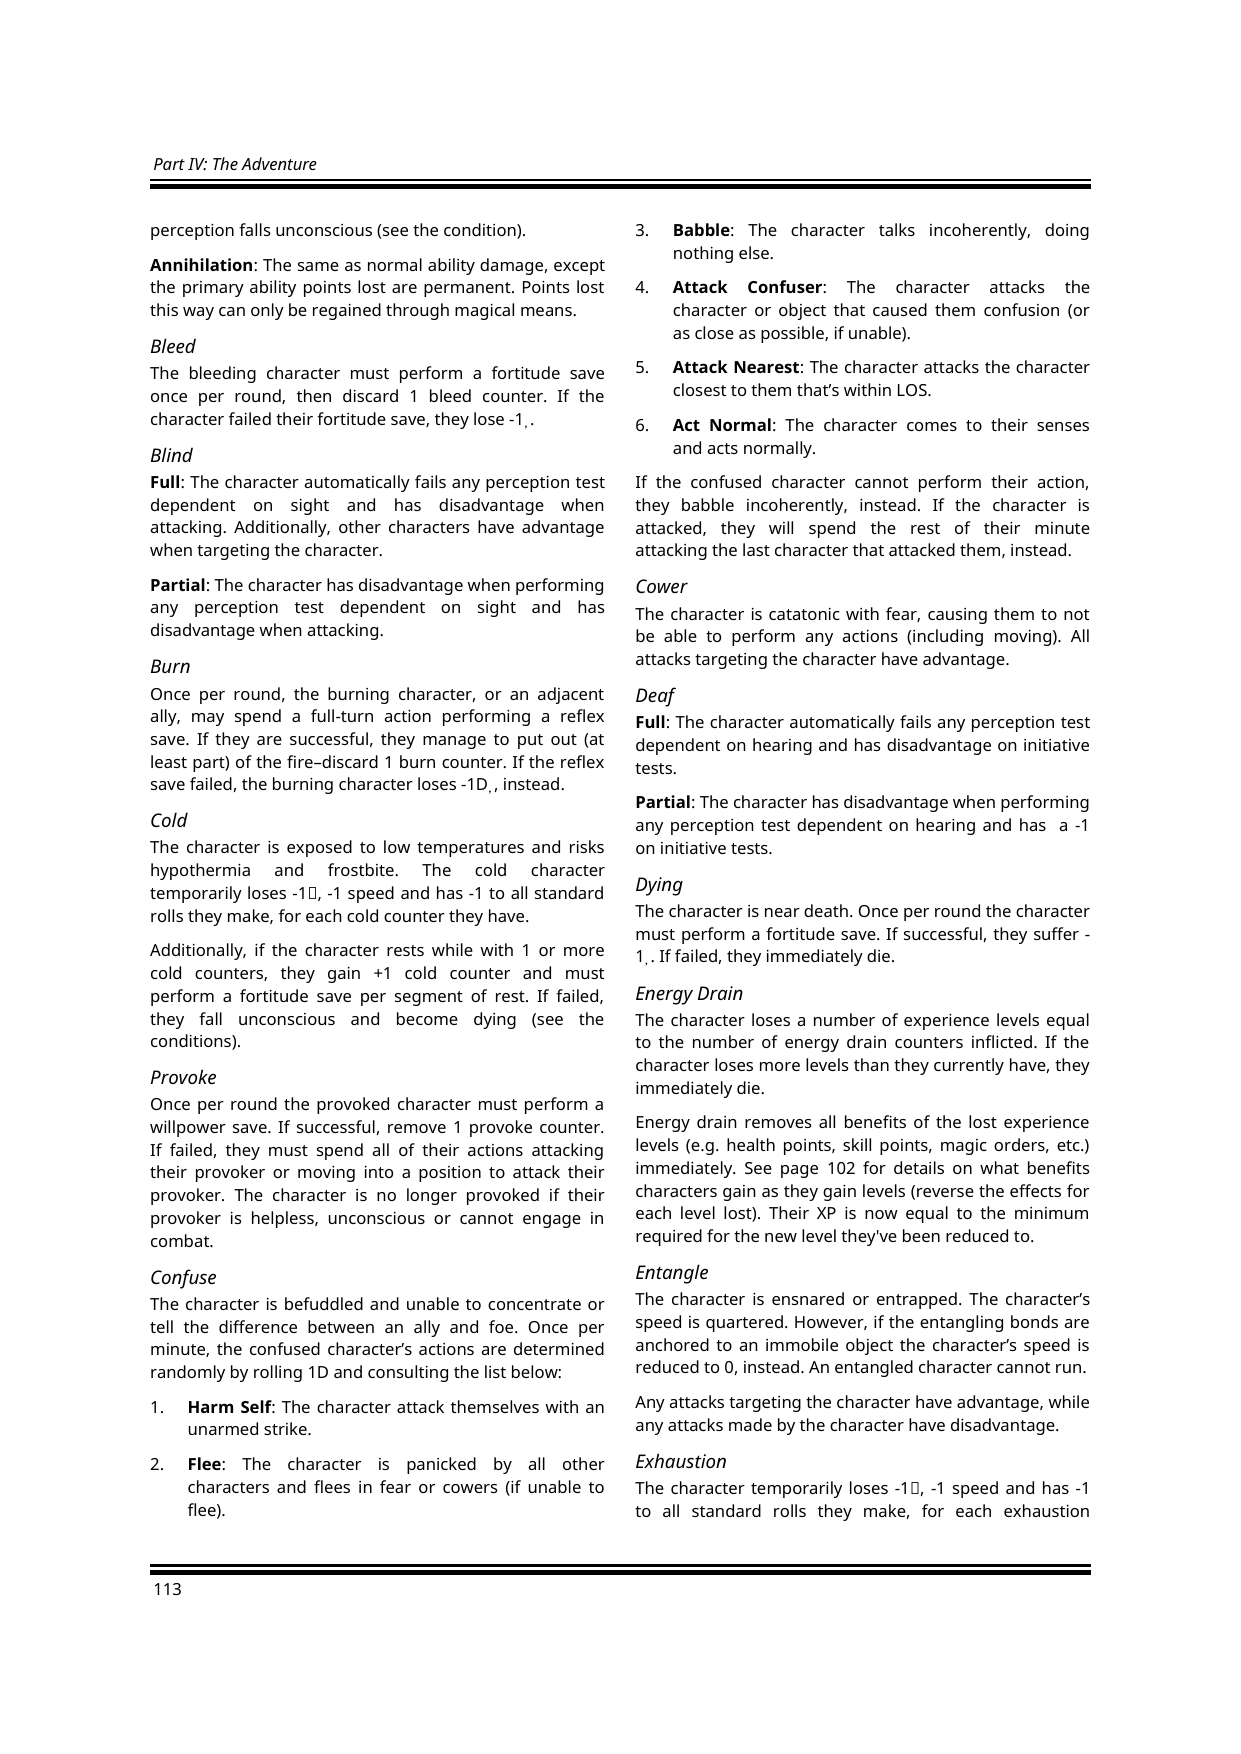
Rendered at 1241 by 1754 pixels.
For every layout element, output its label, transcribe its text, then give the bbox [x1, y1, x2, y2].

text The character is catatonic with fear, causing them to not be able to perform any actions (including moving). All attacks targeting the character have advantage. [635, 602, 1091, 670]
text The character is near death. Once per round the character must perform a fortitude save. If successful, they suffer -1. If failed, they immediately die. [635, 900, 1091, 968]
text Exhaustion [635, 1448, 1091, 1474]
text Dying [635, 871, 1091, 897]
text The character temporarily loses -1, -1 speed and has -1 to all standard rolls they make, for each exhaustion [635, 1477, 1091, 1522]
list Babble: The character talks incoherently, doing nothing else. [635, 219, 1091, 264]
text Partial: The character has disadvantage when performing any perception test dependent on hearing and has a -1 on initiative tests. [635, 791, 1091, 859]
text Entangle [635, 1259, 1091, 1285]
text Additionally, if the character rests while with 1 or more cold counters, they gain +1 cold counter and must perform a fortitude save per segment of rest. If failed, they fall unconscious and become dying (see the conditions). [150, 939, 605, 1052]
list Attack Confuser: The character attacks the character or object that caused them confusion (or as close as possible, if unable). [635, 276, 1091, 344]
text Cower [635, 574, 1091, 599]
text Energy Drain [635, 980, 1091, 1005]
text perception falls unconscious (see the condition). [150, 219, 605, 241]
text The character is befuddled and unable to concentrate or tell the difference between an ally and foe. Once per minute, the confused character’s actions are determined randomly by rolling 1D and consulting the list below: [150, 1292, 605, 1383]
text Partial: The character has disadvantage when performing any perception test dependent on sight and has disadvantage when attacking. [150, 573, 605, 642]
text Blind [150, 442, 605, 468]
text Energy drain removes all benefits of the lost experience levels (e.g. health points, skill points, magic orders, etc.) immediately. See page 77 for details on what benefits characters gain as they gain levels (reverse the effects for each level lost). Their XP is now equal to the minimum required for the new level they've been reduced to. [635, 1111, 1091, 1247]
text Confuse [150, 1264, 605, 1289]
text The character is ensnared or entrapped. The character’s speed is quartered. However, if the entangling bonds are anchored to an immobile object the character’s speed is reduced to 0, instead. An entangled character cannot run. [635, 1288, 1091, 1379]
list Act Normal: The character comes to their senses and acts normally. [635, 413, 1091, 459]
list Flee: The character is panicked by all other characters and flees in fear or cowers (if unable to flee). [150, 1453, 605, 1521]
text The character is exposed to low temperatures and risks hypothermia and frostbite. The cold character temporarily loses -1, -1 speed and has -1 to all standard rolls they make, for each cold counter they have. [150, 836, 605, 927]
text If the confused character cannot perform their action, they babble incoherently, instead. If the character is attacked, they will spend the rest of their minute attacking the last character that attacked them, instead. [635, 471, 1091, 562]
text Any attacks targeting the character have advantage, while any attacks made by the character have disadvantage. [635, 1391, 1091, 1436]
text Burn [150, 653, 605, 679]
list Harm Self: The character attack themselves with an unarmed strike. [150, 1395, 605, 1441]
text Bleed [150, 333, 605, 359]
text Full: The character automatically fails any perception test dependent on hearing and has disadvantage on initiative tests. [635, 711, 1091, 779]
text Annihilation: The same as normal ability damage, except the primary ability points lost are permanent. Points lost this way can only be regained through magical means. [150, 253, 605, 321]
text The bleeding character must perform a fortitude save once per round, then discard 1 bleed counter. If the character failed their fortitude save, they lose -1. [150, 362, 605, 430]
text Deaf [635, 682, 1091, 708]
list Attack Nearest: The character attacks the character closest to them that’s within LOS. [635, 356, 1091, 402]
text Provoke [150, 1064, 605, 1090]
text Full: The character automatically fails any perception test dependent on sight and has disadvantage when attacking. Additionally, other characters have advantage when targeting the character. [150, 471, 605, 561]
text Once per round the provoked character must perform a willpower save. If successful, remove 1 provoke counter. If failed, they must spend all of their actions attacking their provoker or moving into a position to attack their provoker. The character is no longer provoked if their provoker is helpless, unconscious or cannot engage in combat. [150, 1093, 605, 1252]
text Cold [150, 808, 605, 833]
text The character loses a number of experience levels equal to the number of energy drain counters inflicted. If the character loses more levels than they currently have, they immediately die. [635, 1008, 1091, 1099]
text Once per round, the burning character, or an adjacent ally, may spend a full-turn action performing a reflex save. If they are successful, they manage to put out (at least part) of the fire–discard 1 burn counter. If the reflex save failed, the burning character loses -1D, instead. [150, 682, 605, 796]
